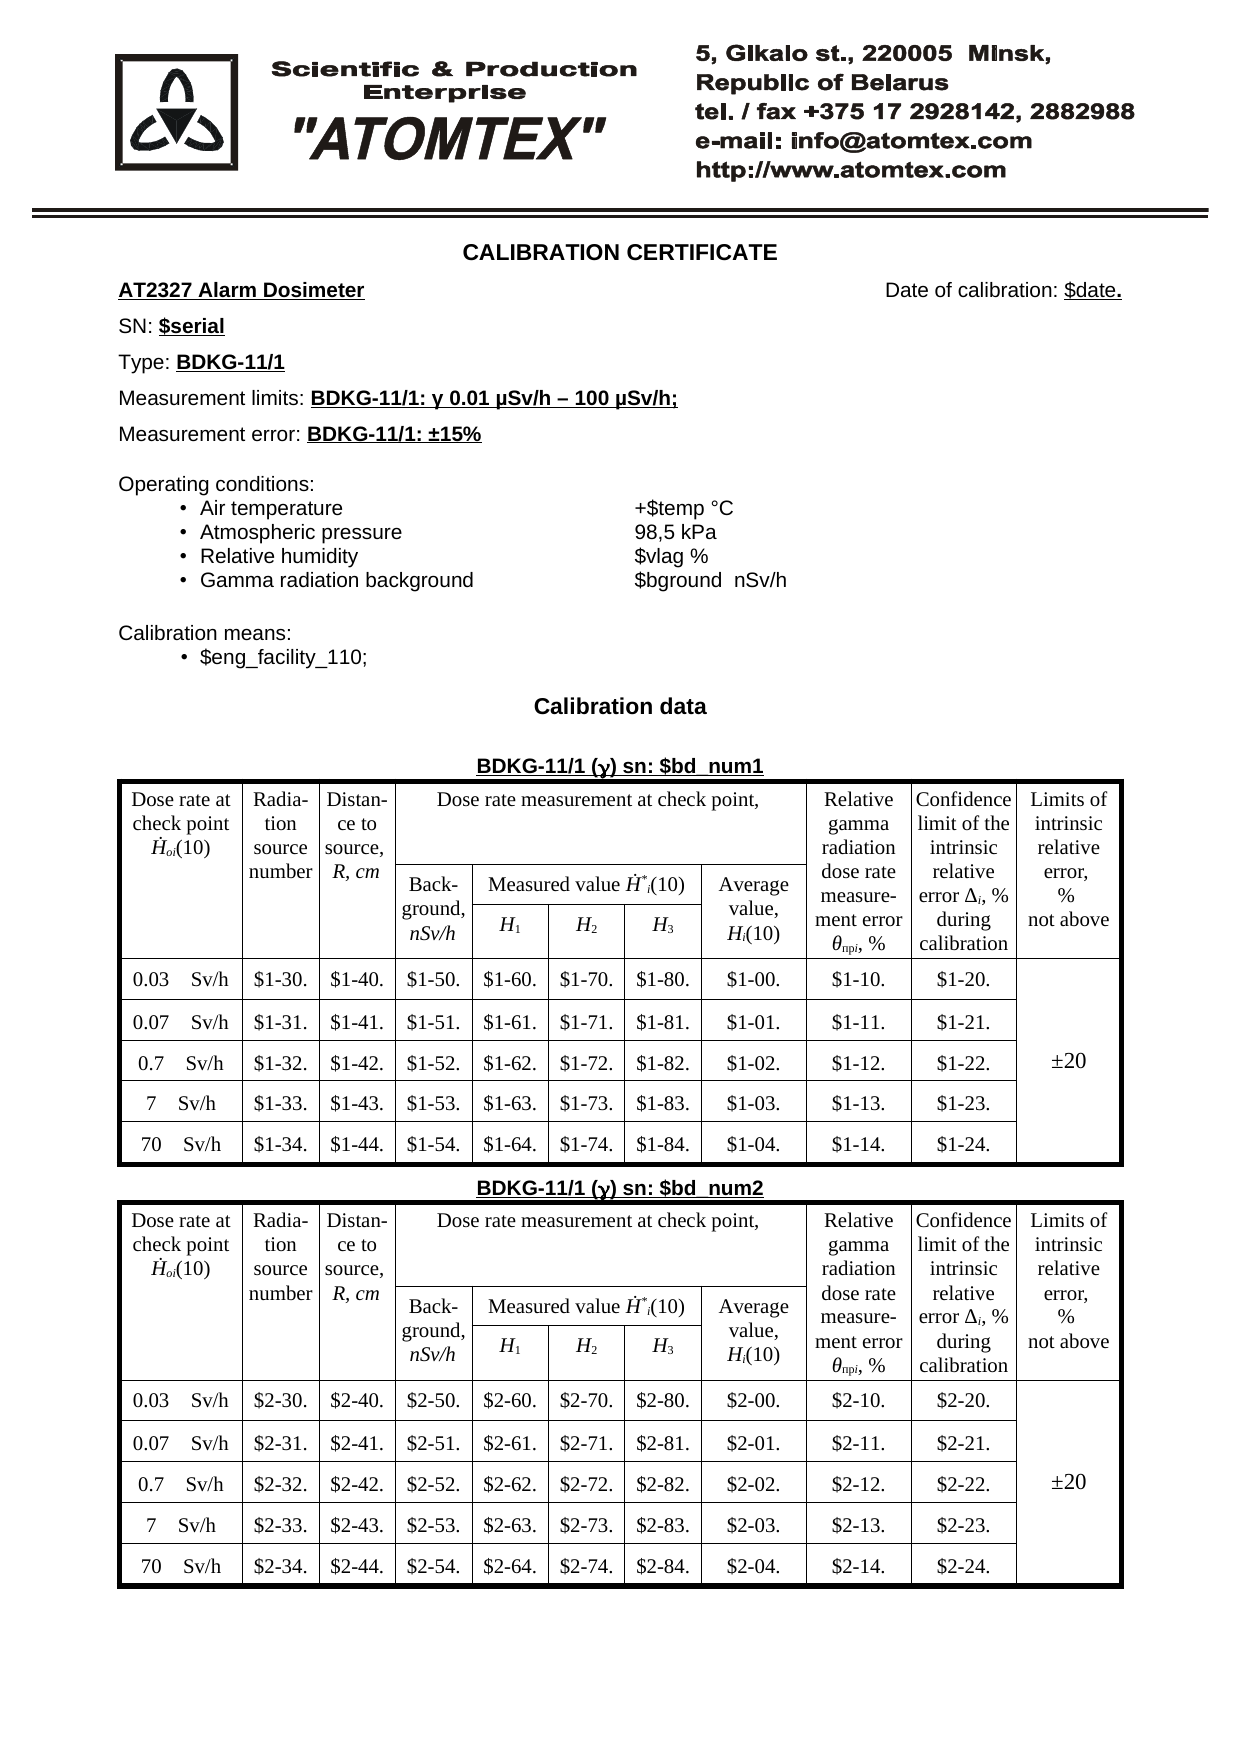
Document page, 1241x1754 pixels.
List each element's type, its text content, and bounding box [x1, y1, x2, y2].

table_cell $1-54. [396, 1122, 472, 1162]
table_cell $2-40. [320, 1381, 395, 1420]
table_cell $1-24. [912, 1122, 1016, 1162]
table_cell H3 [625, 1326, 701, 1380]
table_cell $1-32. [243, 1041, 319, 1080]
table_cell $1-80. [625, 959, 701, 999]
text [118, 218, 1122, 237]
table_cell $2-73. [549, 1503, 624, 1543]
table_cell Back-ground, nSv/h [396, 1287, 472, 1380]
table_cell Radia-tion source number [243, 1205, 319, 1380]
table_cell $2-22. [912, 1462, 1016, 1502]
table_cell $2-81. [625, 1421, 701, 1461]
table_cell $2-70. [549, 1381, 624, 1420]
text Type: BDKG-11/1 [118, 349, 1122, 373]
table_cell $2-54. [396, 1544, 472, 1583]
table_cell $2-43. [320, 1503, 395, 1543]
table_cell H1 [473, 905, 548, 958]
table_cell ±20 [1017, 959, 1119, 1162]
table_cell $1-81. [625, 1000, 701, 1039]
table_cell 0.03 Sv/h [122, 1381, 242, 1420]
table_cell Back-ground, nSv/h [396, 865, 472, 958]
table_cell Relative gamma radiation dose rate measure-ment error θпрi, % [807, 1205, 911, 1380]
table_cell $2-63. [473, 1503, 548, 1543]
table_cell Average value, Hi(10) [702, 1287, 806, 1380]
table_cell 7 Sv/h [122, 1081, 242, 1121]
table_cell $1-20. [912, 959, 1016, 999]
text Calibration data [118, 693, 1122, 719]
table_cell $2-80. [625, 1381, 701, 1420]
table_cell $2-30. [243, 1381, 319, 1420]
table_cell $1-10. [807, 959, 911, 999]
table_cell $2-04. [702, 1544, 806, 1583]
table_cell $2-02. [702, 1462, 806, 1502]
table_cell Measured value Ḣ*i(10) [473, 1287, 701, 1325]
table_cell $1-71. [549, 1000, 624, 1039]
table_cell $2-00. [702, 1381, 806, 1420]
table_cell Dose rate measurement at check point, [396, 784, 806, 864]
table_cell $1-64. [473, 1122, 548, 1162]
table_cell $1-34. [243, 1122, 319, 1162]
table_cell $1-50. [396, 959, 472, 999]
list $eng_facility_110; [123, 645, 1122, 669]
table_cell $2-03. [702, 1503, 806, 1543]
text AT2327 Alarm Dosimeter Date of calibration: $date. [118, 278, 1122, 302]
table_cell $1-00. [702, 959, 806, 999]
table_cell $2-50. [396, 1381, 472, 1420]
list Atmospheric pressure 98,5 kPa [179, 520, 1122, 544]
table_cell Limits of intrinsic relative error, % not above [1017, 1205, 1119, 1380]
table_cell $1-60. [473, 959, 548, 999]
text [118, 178, 1122, 208]
table_cell $2-14. [807, 1544, 911, 1583]
table_cell $2-84. [625, 1544, 701, 1583]
table_cell $2-13. [807, 1503, 911, 1543]
table_cell $2-41. [320, 1421, 395, 1461]
table_cell $2-51. [396, 1421, 472, 1461]
text Measurement limits: BDKG-11/1: γ 0.01 µSv/h – 100 µSv/h; [118, 386, 1122, 409]
table_cell $2-52. [396, 1462, 472, 1502]
table_cell $1-83. [625, 1081, 701, 1121]
table_cell $1-11. [807, 1000, 911, 1039]
table_cell $2-61. [473, 1421, 548, 1461]
text Calibration means: [118, 621, 1122, 645]
text SN: $serial [118, 314, 1122, 338]
table_cell $1-63. [473, 1081, 548, 1121]
table_cell $1-13. [807, 1081, 911, 1121]
table_cell $1-22. [912, 1041, 1016, 1080]
table_cell $2-71. [549, 1421, 624, 1461]
table_cell $1-40. [320, 959, 395, 999]
table_cell $2-44. [320, 1544, 395, 1583]
table_cell Confidence limit of the intrinsic relative error Δi, % during calibration [912, 1205, 1016, 1380]
table_cell $1-02. [702, 1041, 806, 1080]
table_cell $2-33. [243, 1503, 319, 1543]
table_cell $2-82. [625, 1462, 701, 1502]
table_cell $1-43. [320, 1081, 395, 1121]
table_cell $1-42. [320, 1041, 395, 1080]
table_cell $1-62. [473, 1041, 548, 1080]
table_cell $1-21. [912, 1000, 1016, 1039]
table_cell $1-53. [396, 1081, 472, 1121]
table_cell $1-73. [549, 1081, 624, 1121]
table_cell Dose rate at check point Ḣoi(10) [122, 784, 242, 958]
table_cell Distan-ce to source, R, сm [320, 784, 395, 958]
list Gamma radiation background $bground nSv/h [179, 568, 1122, 592]
table_cell Limits of intrinsic relative error, % not above [1017, 784, 1119, 958]
table_cell $1-52. [396, 1041, 472, 1080]
table_cell $1-72. [549, 1041, 624, 1080]
table_cell $1-30. [243, 959, 319, 999]
table_cell $1-51. [396, 1000, 472, 1039]
table_cell $2-23. [912, 1503, 1016, 1543]
table_header BDKG-11/1 () sn: $bd_num1 [119, 745, 1121, 778]
table_cell $1-04. [702, 1122, 806, 1162]
table_cell $1-84. [625, 1122, 701, 1162]
table_cell 0.07 Sv/h [122, 1421, 242, 1461]
table_cell $1-31. [243, 1000, 319, 1039]
table_cell $1-74. [549, 1122, 624, 1162]
table_cell 70 Sv/h [122, 1122, 242, 1162]
table_cell $2-32. [243, 1462, 319, 1502]
table_cell 0.7 Sv/h [122, 1041, 242, 1080]
table_cell $1-41. [320, 1000, 395, 1039]
table_cell 0.07 Sv/h [122, 1000, 242, 1039]
table_cell 70 Sv/h [122, 1544, 242, 1583]
table_cell 7 Sv/h [122, 1503, 242, 1543]
table_cell $2-11. [807, 1421, 911, 1461]
list Relative humidity $vlag % [179, 544, 1122, 568]
table_cell $2-31. [243, 1421, 319, 1461]
table_cell $1-82. [625, 1041, 701, 1080]
table_cell $2-21. [912, 1421, 1016, 1461]
table_cell $1-61. [473, 1000, 548, 1039]
text CALIBRATION CERTIFICATE [118, 239, 1122, 265]
table_cell $2-24. [912, 1544, 1016, 1583]
table_cell Measured value Ḣ*i(10) [473, 865, 701, 904]
table_cell $2-64. [473, 1544, 548, 1583]
table_cell H1 [473, 1326, 548, 1380]
table_cell Dose rate measurement at check point, [396, 1205, 806, 1286]
table_cell $2-60. [473, 1381, 548, 1420]
table_cell $1-44. [320, 1122, 395, 1162]
list Air temperature +$temp °C [179, 496, 1122, 520]
table_cell Dose rate at check point Ḣoi(10) [122, 1205, 242, 1380]
table_cell $2-83. [625, 1503, 701, 1543]
table_cell $2-72. [549, 1462, 624, 1502]
table_cell $2-20. [912, 1381, 1016, 1420]
table_cell $1-03. [702, 1081, 806, 1121]
table_cell ±20 [1017, 1381, 1119, 1583]
table_cell 0.7 Sv/h [122, 1462, 242, 1502]
table_cell Distan-ce to source, R, сm [320, 1205, 395, 1380]
table_cell $1-33. [243, 1081, 319, 1121]
table_cell Radia-tion source number [243, 784, 319, 958]
text Measurement error: BDKG-11/1: ±15% [118, 421, 1122, 445]
table_cell H2 [549, 1326, 624, 1380]
table_cell $2-42. [320, 1462, 395, 1502]
table_cell $1-70. [549, 959, 624, 999]
table_cell Confidence limit of the intrinsic relative error Δi, % during calibration [912, 784, 1016, 958]
table_cell $2-34. [243, 1544, 319, 1583]
table_cell $2-01. [702, 1421, 806, 1461]
table_cell $1-14. [807, 1122, 911, 1162]
text Operating conditions: [118, 472, 1122, 496]
table_cell $1-12. [807, 1041, 911, 1080]
table_cell $1-23. [912, 1081, 1016, 1121]
table_header BDKG-11/1 () sn: $bd_num2 [119, 1167, 1121, 1200]
table_cell Relative gamma radiation dose rate measure-ment error θпрi, % [807, 784, 911, 958]
table_cell $2-10. [807, 1381, 911, 1420]
table_cell $2-53. [396, 1503, 472, 1543]
table_cell H3 [625, 905, 701, 958]
table_cell H2 [549, 905, 624, 958]
table_cell $2-12. [807, 1462, 911, 1502]
table_cell Average value, Hi(10) [702, 865, 806, 958]
table_cell $2-62. [473, 1462, 548, 1502]
table_cell 0.03 Sv/h [122, 959, 242, 999]
table_cell $2-74. [549, 1544, 624, 1583]
table_cell $1-01. [702, 1000, 806, 1039]
